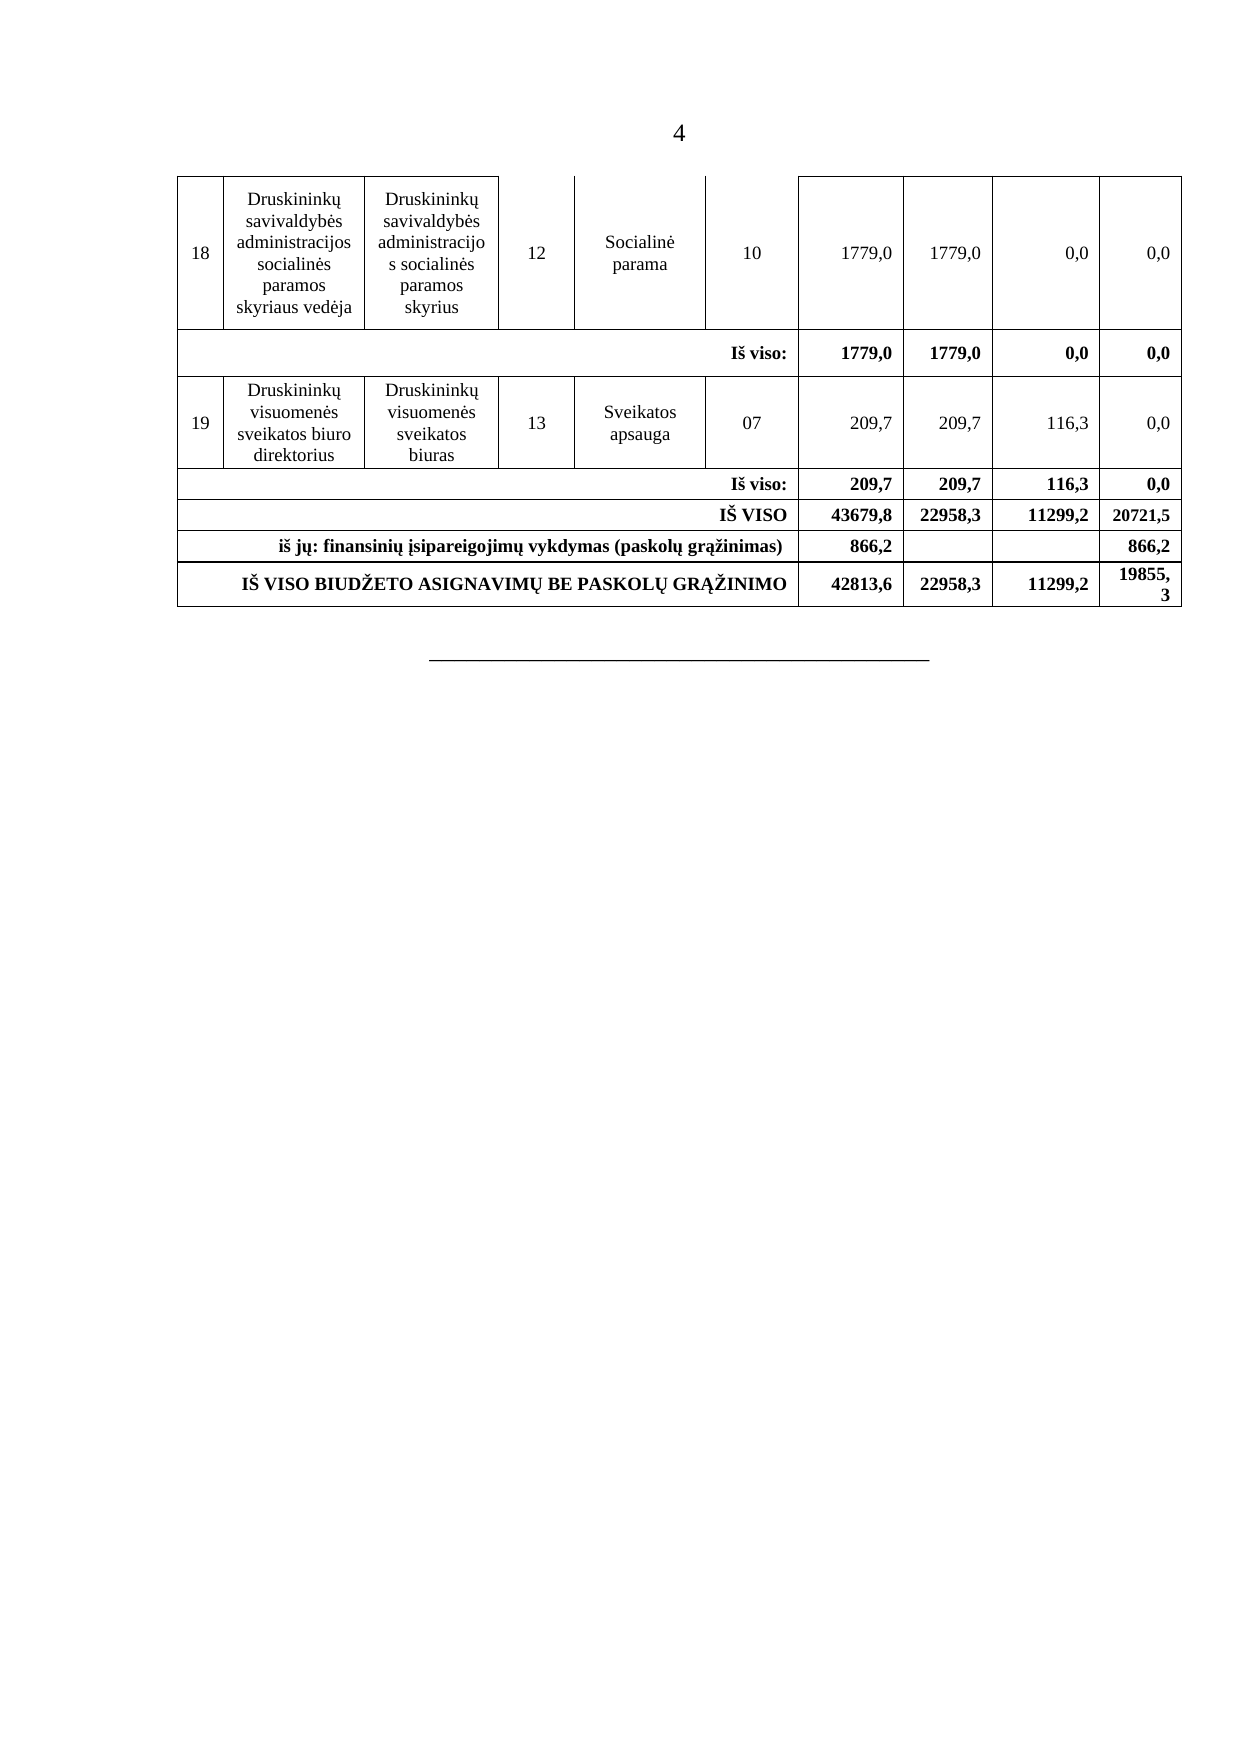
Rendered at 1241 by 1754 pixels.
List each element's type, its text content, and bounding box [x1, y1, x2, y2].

table_cell Socialinė parama [575, 176, 705, 329]
table_cell Druskininkų savivaldybės administracijos socialinės paramos skyriaus vedėja [224, 177, 364, 329]
table_cell Druskininkų visuomenės sveikatos biuras [365, 377, 498, 468]
table_cell 11299,2 [993, 563, 1099, 606]
table_cell 866,2 [799, 531, 903, 561]
table_cell Iš viso: [178, 330, 798, 376]
table_cell 11299,2 [993, 500, 1099, 530]
table_cell IŠ VISO BIUDŽETO ASIGNAVIMŲ BE PASKOLŲ GRĄŽINIMO [178, 563, 798, 606]
table_cell 0,0 [1100, 377, 1181, 468]
table_cell 18 [178, 177, 223, 329]
table_cell 1779,0 [799, 177, 903, 329]
table_cell 866,2 [1100, 531, 1181, 561]
table_cell 1779,0 [904, 330, 992, 376]
table_cell 0,0 [1100, 469, 1181, 499]
table_cell 0,0 [993, 177, 1099, 329]
table_cell 22958,3 [904, 500, 992, 530]
table_cell Druskininkų visuomenės sveikatos biuro direktorius [224, 377, 364, 468]
table_cell 42813,6 [799, 563, 903, 606]
table_cell 1779,0 [904, 177, 992, 329]
table_cell 10 [706, 176, 798, 329]
table_cell 209,7 [799, 377, 903, 468]
table_cell 0,0 [1100, 177, 1181, 329]
text ________________________________________ [177, 635, 1181, 664]
table_cell 43679,8 [799, 500, 903, 530]
table_cell 209,7 [904, 469, 992, 499]
table_cell 20721,5 [1100, 500, 1181, 530]
table_cell IŠ VISO [178, 500, 798, 530]
table_cell 22958,3 [904, 563, 992, 606]
table_cell Sveikatos apsauga [575, 377, 705, 468]
table_cell 12 [499, 176, 574, 329]
table_cell 19855,3 [1100, 563, 1181, 606]
table_cell iš jų: finansinių įsipareigojimų vykdymas (paskolų grąžinimas) [178, 531, 798, 561]
table_cell Iš viso: [178, 469, 798, 499]
table_cell 13 [499, 377, 574, 468]
table_cell [993, 531, 1099, 561]
table_cell 07 [706, 377, 798, 468]
table_cell 19 [178, 377, 223, 468]
table_cell 0,0 [1100, 330, 1181, 376]
table_cell Druskininkų savivaldybės administracijos socialinės paramos skyrius [365, 177, 498, 329]
table_cell 0,0 [993, 330, 1099, 376]
table_cell [904, 531, 992, 561]
table_cell 1779,0 [799, 330, 903, 376]
table_cell 116,3 [993, 469, 1099, 499]
table_cell 116,3 [993, 377, 1099, 468]
table_cell 209,7 [904, 377, 992, 468]
table_cell 209,7 [799, 469, 903, 499]
